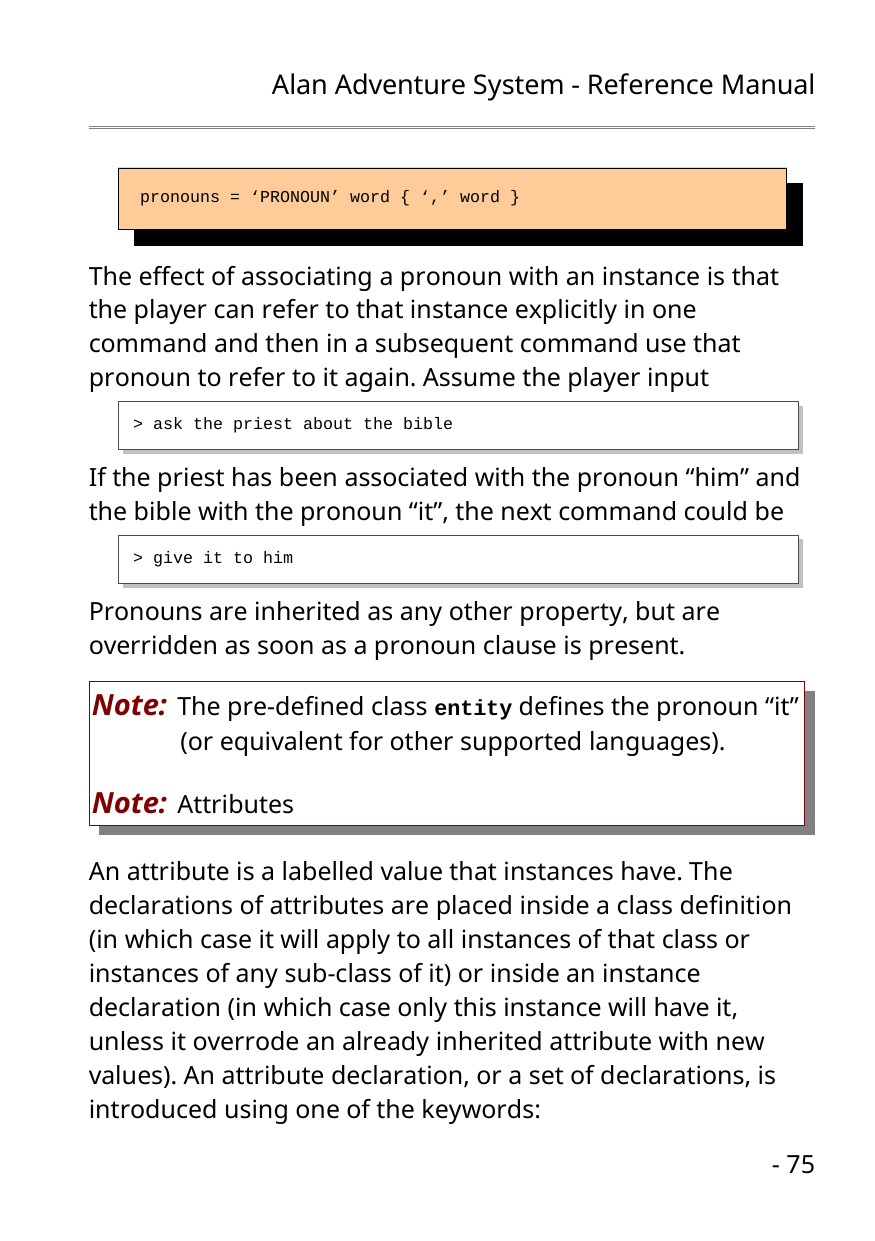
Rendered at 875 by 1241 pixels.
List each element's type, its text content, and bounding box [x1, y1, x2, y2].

text If the priest has been associated with the pronoun “him” and the bible with the pronoun “it”, the next command could be [88, 460, 815, 528]
text Pronouns are inherited as any other property, but are overridden as soon as a pronoun clause is present. [88, 594, 815, 662]
text > give it to him [119, 536, 798, 583]
text The effect of associating a pronoun with an instance is that the player can refer to that instance explicitly in one command and then in a subsequent command use that pronoun to refer to it again. Assume the player input [88, 258, 815, 394]
text pronouns = ‘PRONOUN’ word { ‘,’ word } [119, 169, 786, 229]
text > ask the priest about the bible [119, 402, 798, 449]
list The pre-defined class entity defines the pronoun “it” (or equivalent for other supported languages). [90, 682, 804, 757]
text An attribute is a labelled value that instances have. The declarations of attributes are placed inside a class definition (in which case it will apply to all instances of that class or instances of any sub-class of it) or inside an instance declaration (in which case only this instance will have it, unless it overrode an already inherited attribute with new values). An attribute declaration, or a set of declarations, is introduced using one of the keywords: [88, 854, 815, 1126]
